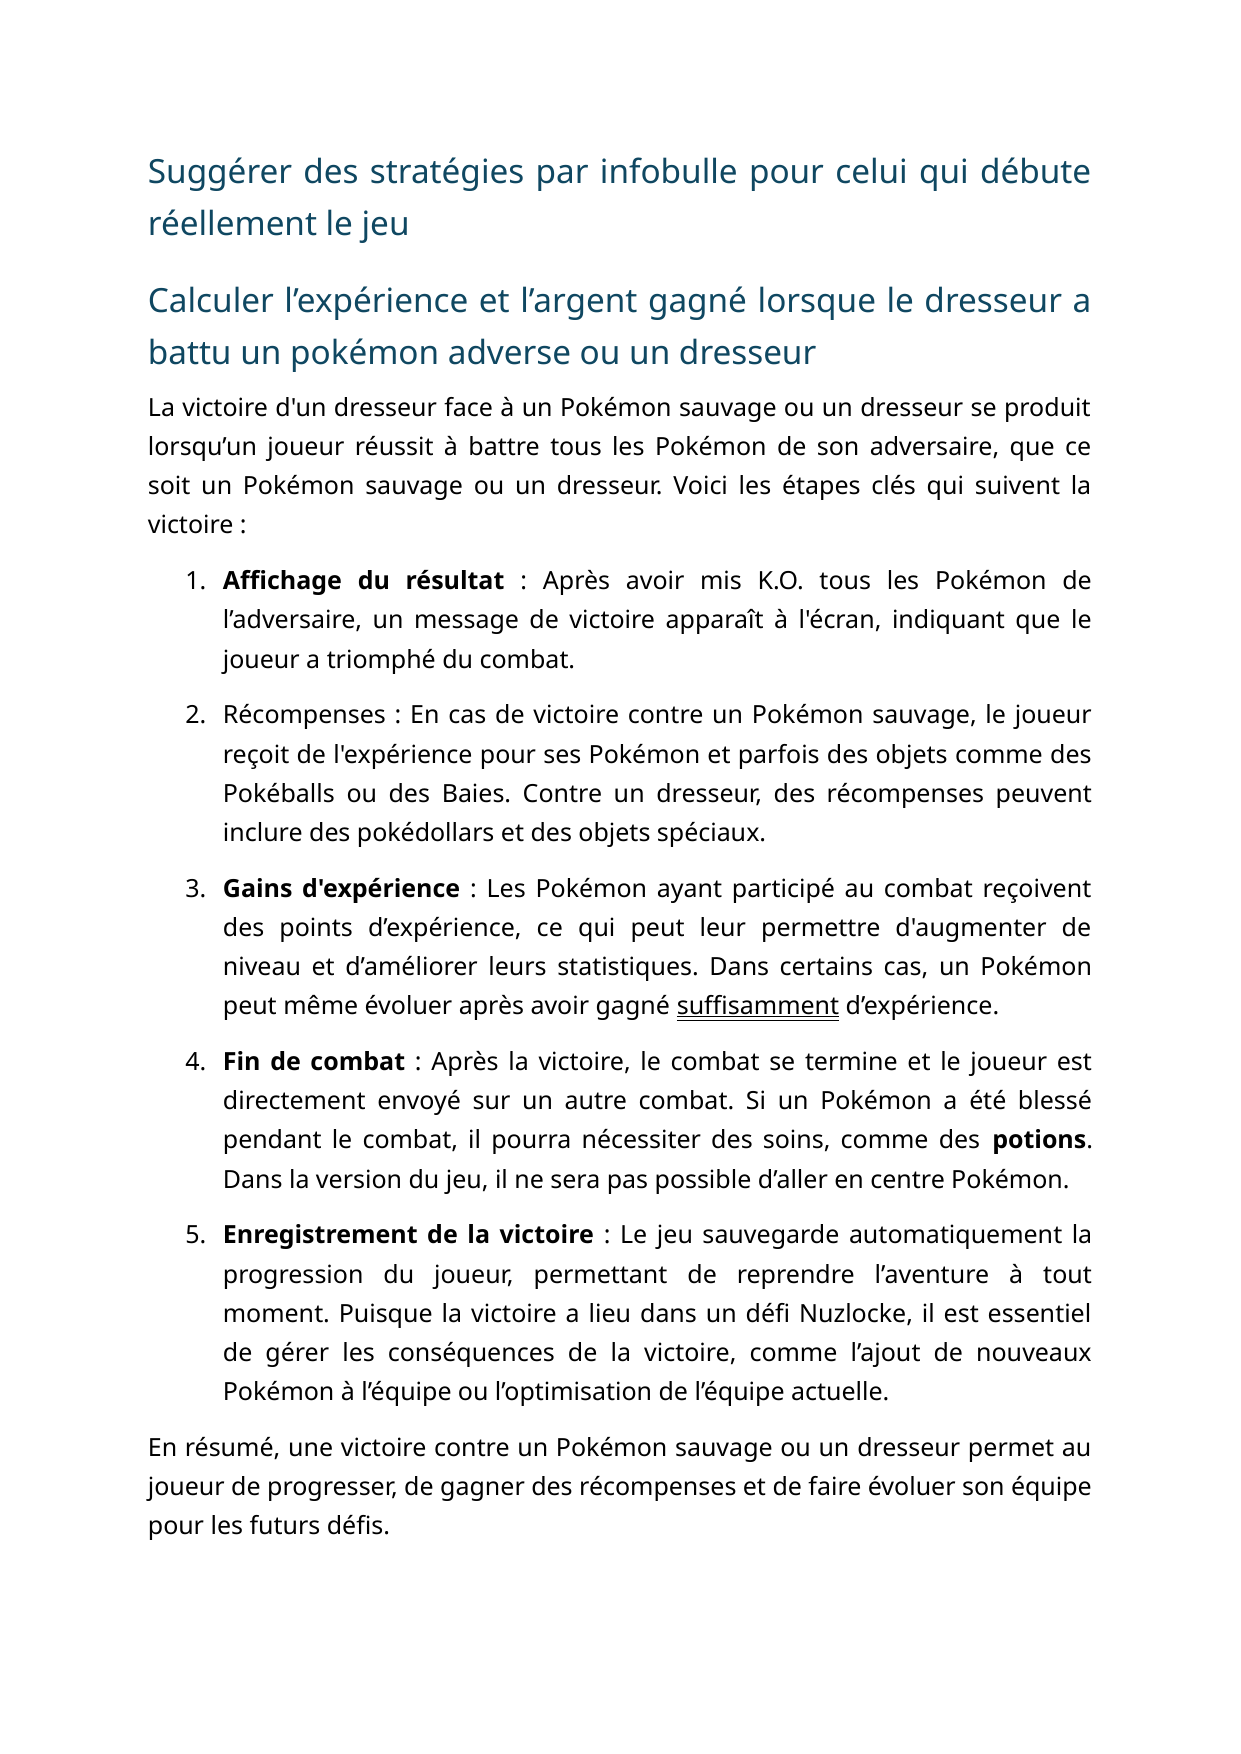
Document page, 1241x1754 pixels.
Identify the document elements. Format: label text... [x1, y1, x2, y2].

text En résumé, une victoire contre un Pokémon sauvage ou un dresseur permet au joueur de progresser, de gagner des récompenses et de faire évoluer son équipe pour les futurs défis. [148, 1430, 1093, 1542]
list Récompenses : En cas de victoire contre un Pokémon sauvage, le joueur reçoit de l'expérience pour ses Pokémon et parfois des objets comme des Pokéballs ou des Baies. Contre un dresseur, des récompenses peuvent inclure des pokédollars et des objets spéciaux. [185, 697, 1093, 849]
list Enregistrement de la victoire : Le jeu sauvegarde automatiquement la progression du joueur, permettant de reprendre l’aventure à tout moment. Puisque la victoire a lieu dans un défi Nuzlocke, il est essentiel de gérer les conséquences de la victoire, comme l’ajout de nouveaux Pokémon à l’équipe ou l’optimisation de l’équipe actuelle. [185, 1217, 1093, 1408]
text La victoire d'un dresseur face à un Pokémon sauvage ou un dresseur se produit lorsqu’un joueur réussit à battre tous les Pokémon de son adversaire, que ce soit un Pokémon sauvage ou un dresseur. Voici les étapes clés qui suivent la victoire : [148, 390, 1093, 541]
list Gains d'expérience : Les Pokémon ayant participé au combat reçoivent des points d’expérience, ce qui peut leur permettre d'augmenter de niveau et d’améliorer leurs statistiques. Dans certains cas, un Pokémon peut même évoluer après avoir gagné suffisamment d’expérience. [185, 871, 1093, 1022]
subtitle Suggérer des stratégies par infobulle pour celui qui débute réellement le jeu [148, 148, 1093, 245]
subtitle Calculer l’expérience et l’argent gagné lorsque le dresseur a battu un pokémon adverse ou un dresseur [148, 277, 1093, 374]
list Affichage du résultat : Après avoir mis K.O. tous les Pokémon de l’adversaire, un message de victoire apparaît à l'écran, indiquant que le joueur a triomphé du combat. [185, 563, 1093, 675]
list Fin de combat : Après la victoire, le combat se termine et le joueur est directement envoyé sur un autre combat. Si un Pokémon a été blessé pendant le combat, il pourra nécessiter des soins, comme des potions. Dans la version du jeu, il ne sera pas possible d’aller en centre Pokémon. [185, 1044, 1093, 1195]
